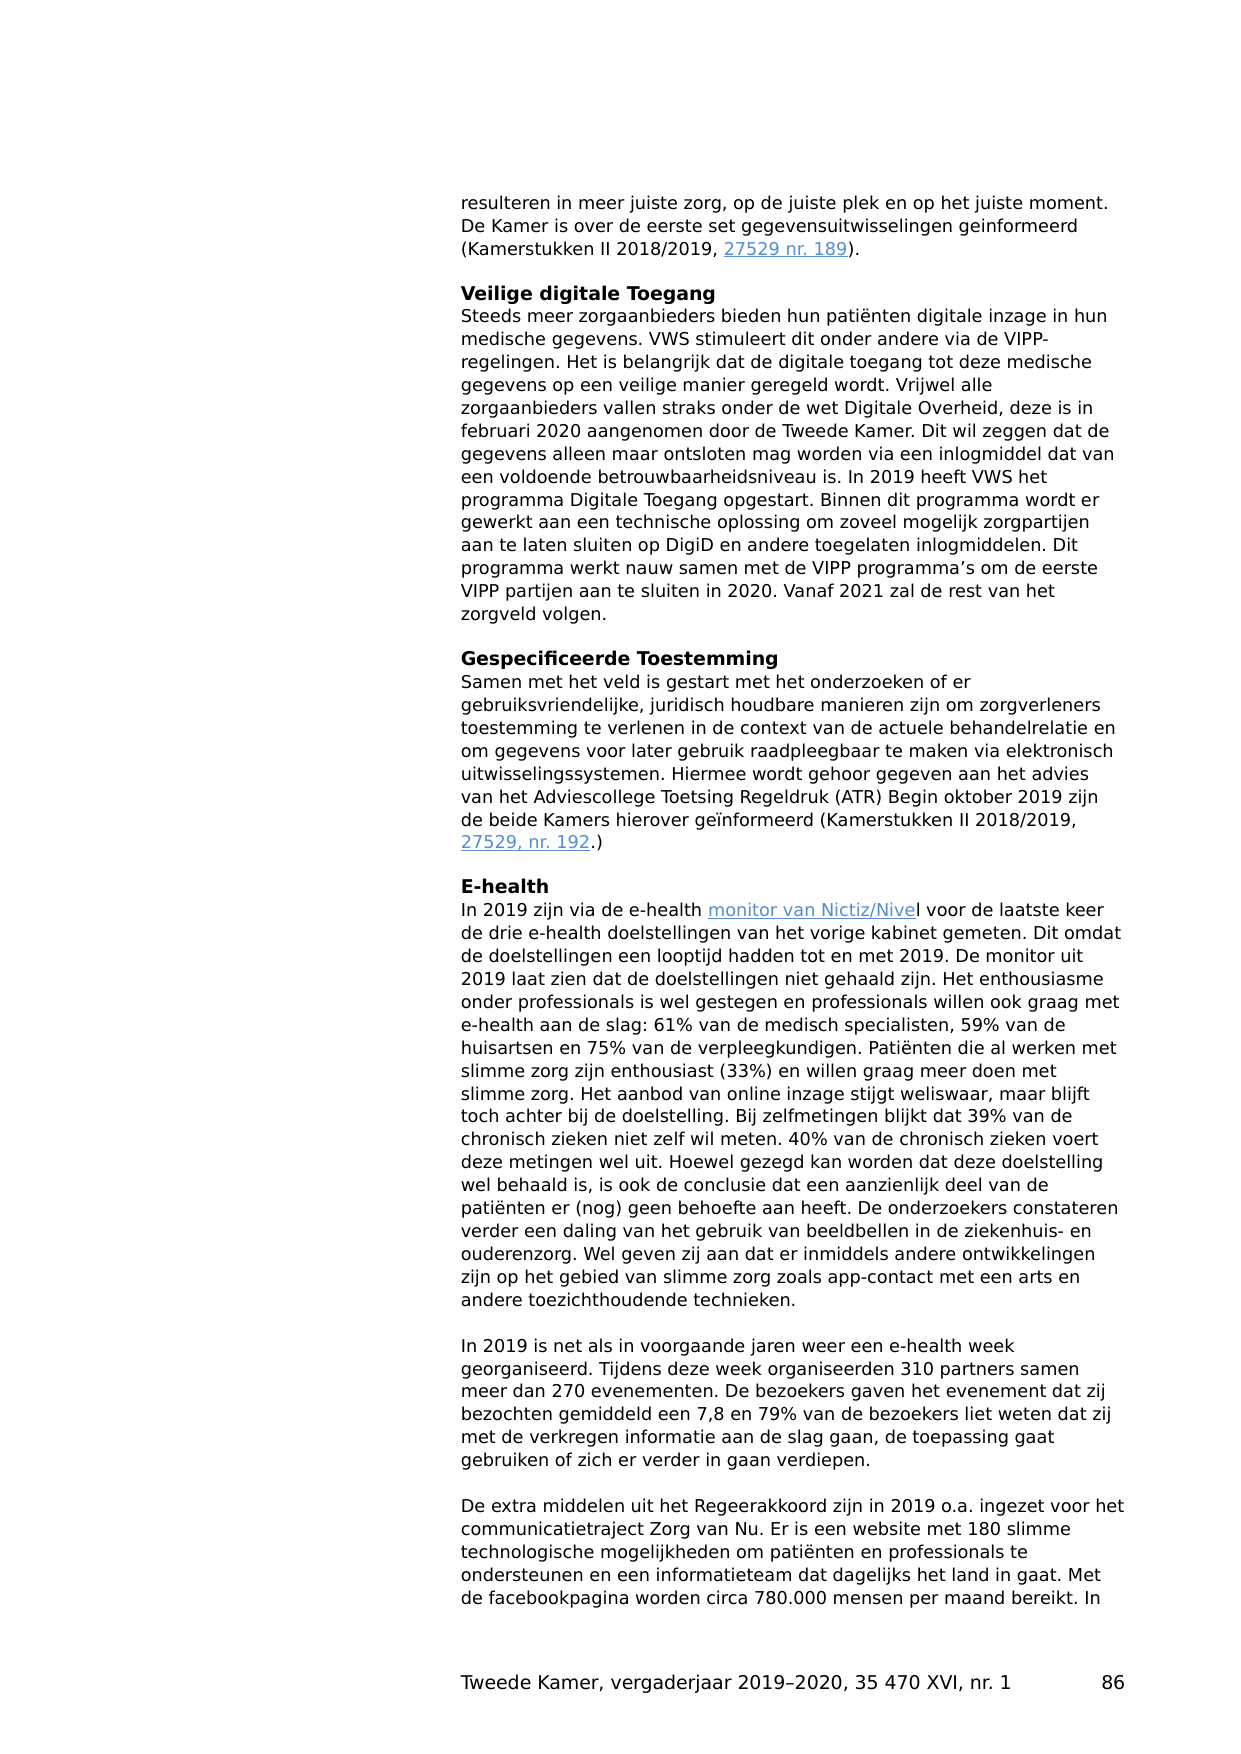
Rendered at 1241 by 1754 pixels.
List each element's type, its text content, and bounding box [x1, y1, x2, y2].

text Samen met het veld is gestart met het onderzoeken of er gebruiksvriendelijke, juridisch houdbare manieren zijn om zorgverleners toestemming te verlenen in de context van de actuele behandelrelatie en om gegevens voor later gebruik raadpleegbaar te maken via elektronisch uitwisselingssystemen. Hiermee wordt gehoor gegeven aan het advies van het Adviescollege Toetsing Regeldruk (ATR) Begin oktober 2019 zijn de beide Kamers hierover geïnformeerd (Kamerstukken II 2018/2019, 27529, nr. 192.) [461, 670, 1125, 853]
text resulteren in meer juiste zorg, op de juiste plek en op het juiste moment. De Kamer is over de eerste set gegevensuitwisselingen geinformeerd (Kamerstukken II 2018/2019, 27529 nr. 189). [461, 191, 1125, 259]
text In 2019 is net als in voorgaande jaren weer een e-health week georganiseerd. Tijdens deze week organiseerden 310 partners samen meer dan 270 evenementen. De bezoekers gaven het evenement dat zij bezochten gemiddeld een 7,8 en 79% van de bezoekers liet weten dat zij met de verkregen informatie aan de slag gaan, de toepassing gaat gebruiken of zich er verder in gaan verdiepen. [461, 1334, 1125, 1471]
text Steeds meer zorgaanbieders bieden hun patiënten digitale inzage in hun medische gegevens. VWS stimuleert dit onder andere via de VIPP-regelingen. Het is belangrijk dat de digitale toegang tot deze medische gegevens op een veilige manier geregeld wordt. Vrijwel alle zorgaanbieders vallen straks onder de wet Digitale Overheid, deze is in februari 2020 aangenomen door de Tweede Kamer. Dit wil zeggen dat de gegevens alleen maar ontsloten mag worden via een inlogmiddel dat van een voldoende betrouwbaarheidsniveau is. In 2019 heeft VWS het programma Digitale Toegang opgestart. Binnen dit programma wordt er gewerkt aan een technische oplossing om zoveel mogelijk zorgpartijen aan te laten sluiten op DigiD en andere toegelaten inlogmiddelen. Dit programma werkt nauw samen met de VIPP programma’s om de eerste VIPP partijen aan te sluiten in 2020. Vanaf 2021 zal de rest van het zorgveld volgen. [461, 304, 1125, 625]
text De extra middelen uit het Regeerakkoord zijn in 2019 o.a. ingezet voor het communicatietraject Zorg van Nu. Er is een website met 180 slimme technologische mogelijkheden om patiënten en professionals te ondersteunen en een informatieteam dat dagelijks het land in gaat. Met de facebookpagina worden circa 780.000 mensen per maand bereikt. In [461, 1494, 1125, 1609]
text E-health [461, 876, 1125, 898]
text Veilige digitale Toegang [461, 282, 1125, 304]
text In 2019 zijn via de e-health monitor van Nictiz/Nivel voor de laatste keer de drie e-health doelstellingen van het vorige kabinet gemeten. Dit omdat de doelstellingen een looptijd hadden tot en met 2019. De monitor uit 2019 laat zien dat de doelstellingen niet gehaald zijn. Het enthousiasme onder professionals is wel gestegen en professionals willen ook graag met e-health aan de slag: 61% van de medisch specialisten, 59% van de huisartsen en 75% van de verpleegkundigen. Patiënten die al werken met slimme zorg zijn enthousiast (33%) en willen graag meer doen met slimme zorg. Het aanbod van online inzage stijgt weliswaar, maar blijft toch achter bij de doelstelling. Bij zelfmetingen blijkt dat 39% van de chronisch zieken niet zelf wil meten. 40% van de chronisch zieken voert deze metingen wel uit. Hoewel gezegd kan worden dat deze doelstelling wel behaald is, is ook de conclusie dat een aanzienlijk deel van de patiënten er (nog) geen behoefte aan heeft. De onderzoekers constateren verder een daling van het gebruik van beeldbellen in de ziekenhuis- en ouderenzorg. Wel geven zij aan dat er inmiddels andere ontwikkelingen zijn op het gebied van slimme zorg zoals app-contact met een arts en andere toezichthoudende technieken. [461, 898, 1125, 1311]
text Gespecificeerde Toestemming [461, 648, 1125, 670]
